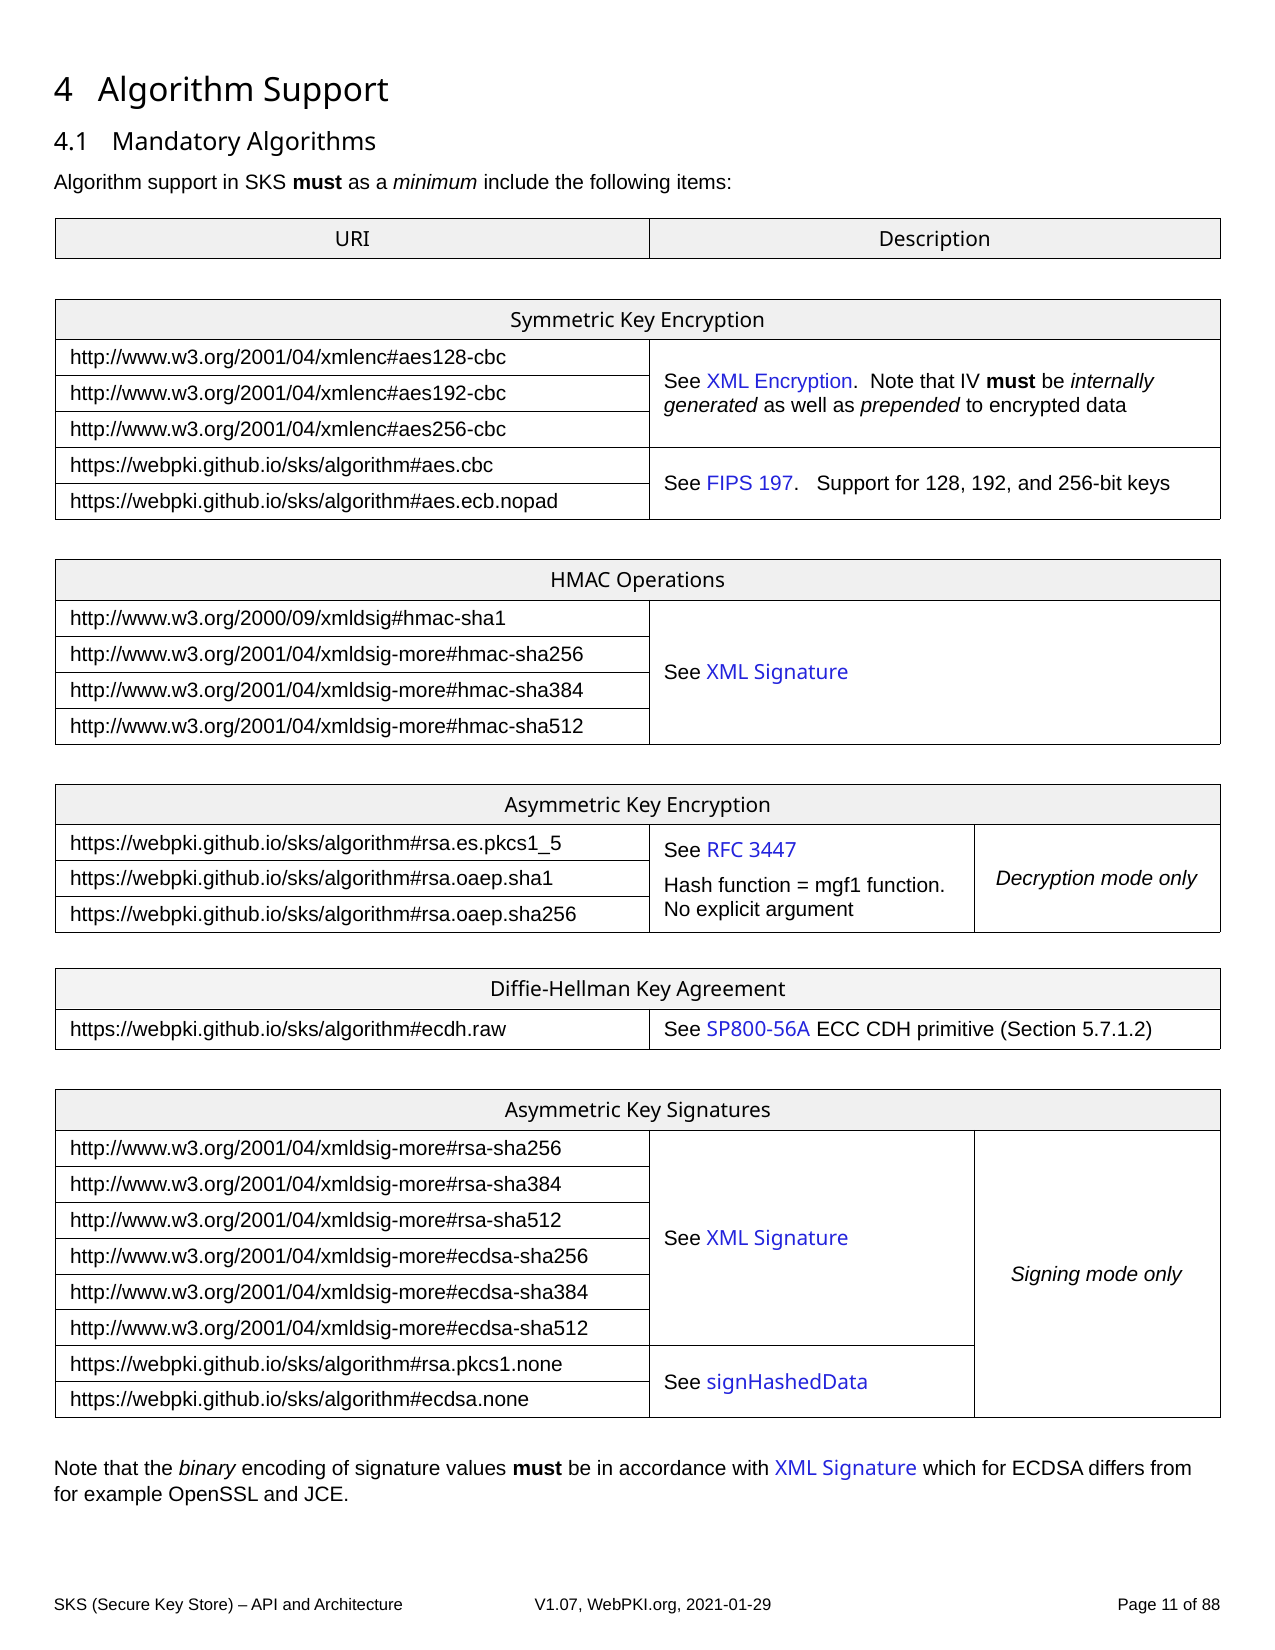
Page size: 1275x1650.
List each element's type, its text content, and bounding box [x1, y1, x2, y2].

table_cell Asymmetric Key Encryption [56, 785, 1220, 824]
table_cell [55, 520, 1220, 559]
subtitle Algorithm Support [54, 66, 1221, 111]
table_cell [55, 933, 1220, 968]
table_cell [55, 745, 1220, 784]
table_cell Diffie-Hellman Key Agreement [56, 969, 1220, 1008]
table_cell http://www.w3.org/2001/04/xmldsig-more#hmac-sha256 [56, 637, 649, 672]
table_cell See FIPS 197. Support for 128, 192, and 256-bit keys [650, 448, 1220, 519]
table_cell http://www.w3.org/2001/04/xmlenc#aes256-cbc [56, 412, 649, 447]
table_cell See RFC 3447 Hash function = mgf1 function. No explicit argument [650, 825, 974, 932]
table_cell http://www.w3.org/2001/04/xmldsig-more#ecdsa-sha384 [56, 1275, 649, 1309]
table_cell https://webpki.github.io/sks/algorithm#rsa.pkcs1.none [56, 1346, 649, 1381]
table_cell http://www.w3.org/2001/04/xmldsig-more#ecdsa-sha512 [56, 1310, 649, 1345]
table_cell http://www.w3.org/2001/04/xmlenc#aes192-cbc [56, 376, 649, 411]
table_cell Signing mode only [975, 1131, 1220, 1417]
table_cell http://www.w3.org/2001/04/xmldsig-more#rsa-sha512 [56, 1203, 649, 1237]
table_cell http://www.w3.org/2001/04/xmldsig-more#rsa-sha256 [56, 1131, 649, 1166]
table_cell http://www.w3.org/2001/04/xmldsig-more#rsa-sha384 [56, 1167, 649, 1202]
table_cell https://webpki.github.io/sks/algorithm#rsa.oaep.sha1 [56, 861, 649, 896]
table_cell See signHashedData [650, 1346, 974, 1417]
text Note that the binary encoding of signature values must be in accordance with XML Signature which for ECDSA differs from for example OpenSSL and JCE. [54, 1453, 1221, 1505]
table_header Description [650, 219, 1220, 258]
table_cell http://www.w3.org/2000/09/xmldsig#hmac-sha1 [56, 601, 649, 636]
table_cell See XML Signature [650, 601, 1220, 743]
table_cell Asymmetric Key Signatures [56, 1090, 1220, 1130]
table_cell https://webpki.github.io/sks/algorithm#ecdh.raw [56, 1010, 649, 1049]
table_header URI [56, 219, 649, 258]
table_cell https://webpki.github.io/sks/algorithm#aes.ecb.nopad [56, 484, 649, 519]
table_cell [55, 1050, 1220, 1089]
table_cell http://www.w3.org/2001/04/xmldsig-more#ecdsa-sha256 [56, 1239, 649, 1273]
subtitle Mandatory Algorithms [54, 123, 1221, 158]
table_cell http://www.w3.org/2001/04/xmldsig-more#hmac-sha384 [56, 673, 649, 707]
table_cell http://www.w3.org/2001/04/xmlenc#aes128-cbc [56, 340, 649, 375]
table_cell [55, 259, 1220, 299]
table_cell https://webpki.github.io/sks/algorithm#rsa.oaep.sha256 [56, 897, 649, 932]
table_cell See XML Encryption. Note that IV must be internally generated as well as prepended to encrypted data [650, 340, 1220, 447]
table_cell Decryption mode only [975, 825, 1220, 932]
table_cell https://webpki.github.io/sks/algorithm#aes.cbc [56, 448, 649, 483]
table_cell https://webpki.github.io/sks/algorithm#rsa.es.pkcs1_5 [56, 825, 649, 860]
table_cell Symmetric Key Encryption [56, 300, 1220, 339]
table_cell http://www.w3.org/2001/04/xmldsig-more#hmac-sha512 [56, 709, 649, 743]
table_cell See SP800-56A ECC CDH primitive (Section 5.7.1.2) [650, 1010, 1220, 1049]
text Algorithm support in SKS must as a minimum include the following items: [54, 170, 1221, 218]
table_cell https://webpki.github.io/sks/algorithm#ecdsa.none [56, 1382, 649, 1417]
table_cell HMAC Operations [56, 560, 1220, 600]
table_cell See XML Signature [650, 1131, 974, 1345]
